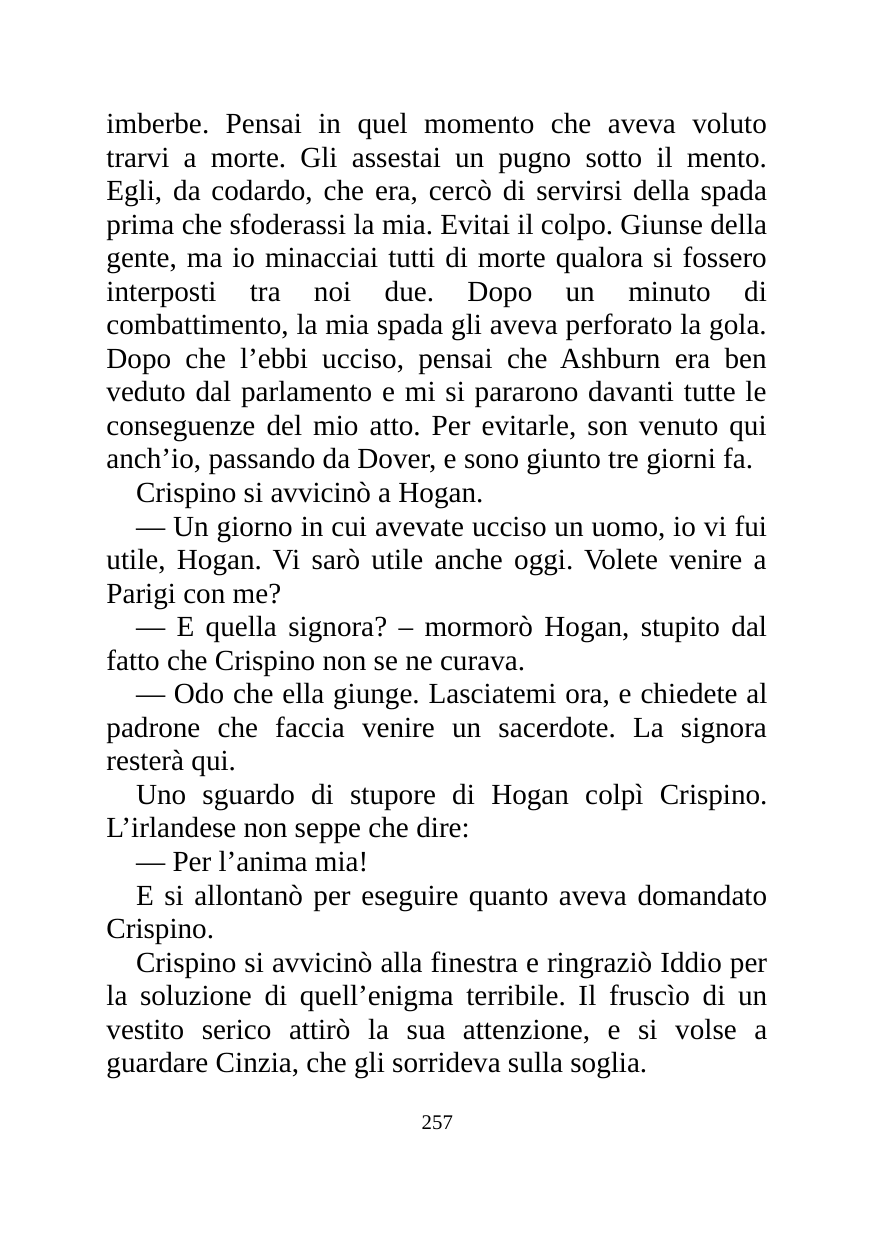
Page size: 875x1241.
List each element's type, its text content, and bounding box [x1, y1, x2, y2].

text imberbe. Pensai in quel momento che aveva voluto trarvi a morte. Gli assestai un pugno sotto il mento. Egli, da codardo, che era, cercò di servirsi della spada prima che sfoderassi la mia. Evitai il colpo. Giunse della gente, ma io minacciai tutti di morte qualora si fossero interposti tra noi due. Dopo un minuto di combattimento, la mia spada gli aveva perforato la gola. Dopo che l’ebbi ucciso, pensai che Ashburn era ben veduto dal parlamento e mi si pararono davanti tutte le conseguenze del mio atto. Per evitarle, son venuto qui anch’io, passando da Dover, e sono giunto tre giorni fa. [106, 106, 768, 475]
text — Odo che ella giunge. Lasciatemi ora, e chiedete al padrone che faccia venire un sacerdote. La signora resterà qui. [106, 676, 768, 777]
text — E quella signora? – mormorò Hogan, stupito dal fatto che Crispino non se ne curava. [106, 609, 768, 676]
text Uno sguardo di stupore di Hogan colpì Crispino. L’irlandese non seppe che dire: [106, 777, 768, 844]
text E si allontanò per eseguire quanto aveva domandato Crispino. [106, 878, 768, 945]
text — Per l’anima mia! [106, 844, 768, 878]
text Crispino si avvicinò alla finestra e ringraziò Iddio per la soluzione di quell’enigma terribile. Il fruscìo di un vestito serico attirò la sua attenzione, e si volse a guardare Cinzia, che gli sorrideva sulla soglia. [106, 945, 768, 1079]
text Crispino si avvicinò a Hogan. [106, 475, 768, 509]
text — Un giorno in cui avevate ucciso un uomo, io vi fui utile, Hogan. Vi sarò utile anche oggi. Volete venire a Parigi con me? [106, 509, 768, 609]
